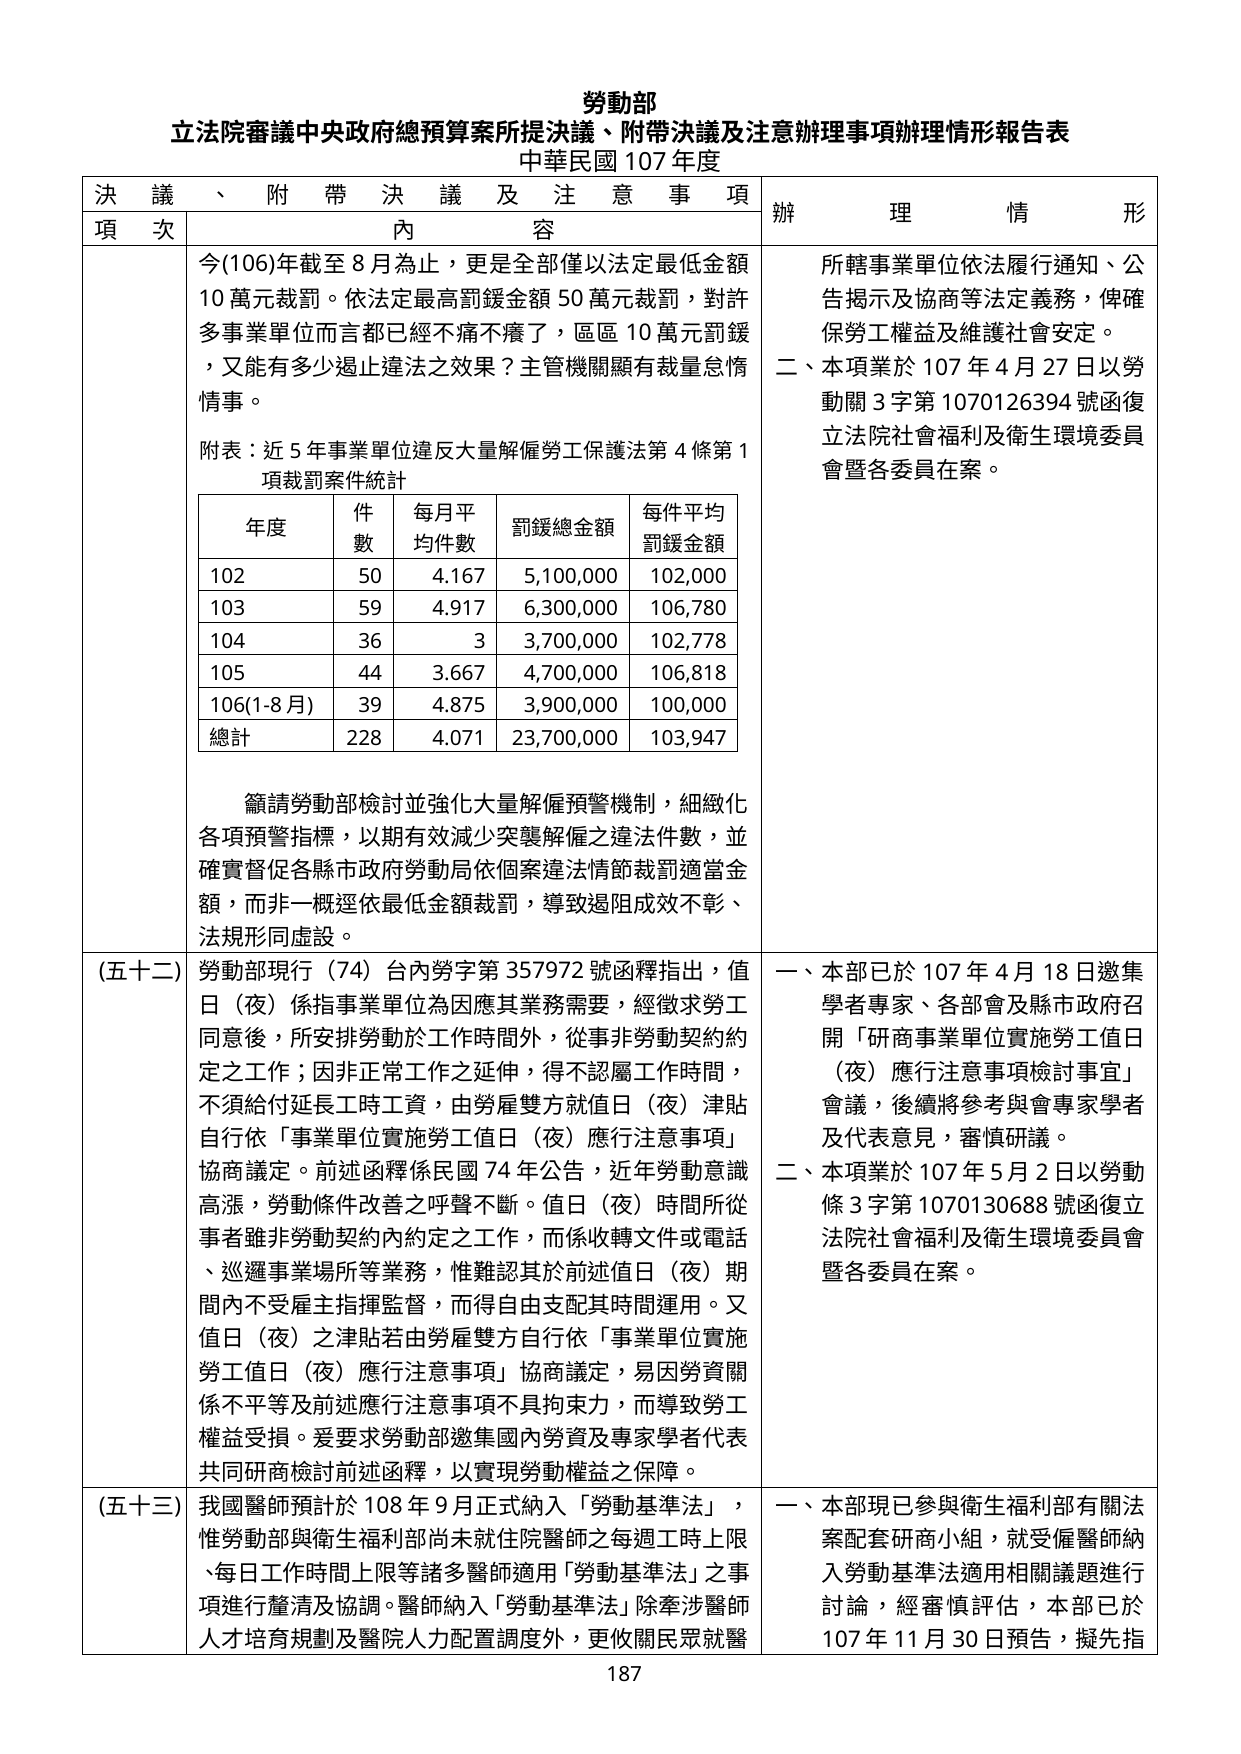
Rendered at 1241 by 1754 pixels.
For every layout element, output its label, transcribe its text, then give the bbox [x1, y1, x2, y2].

table_cell 103,947 [630, 720, 737, 751]
table_cell 勞動部現行（74）台內勞字第357972號函釋指出，值日（夜）係指事業單位為因應其業務需要，經徵求勞工同意後，所安排勞動於工作時間外，從事非勞動契約約定之工作；因非正常工作之延伸，得不認屬工作時間，不須給付延長工時工資，由勞雇雙方就值日（夜）津貼自行依「事業單位實施勞工值日（夜）應行注意事項」協商議定。前述函釋係民國74年公告，近年勞動意識高漲，勞動條件改善之呼聲不斷。值日（夜）時間所從事者雖非勞動契約內約定之工作，而係收轉文件或電話、巡邏事業場所等業務，惟難認其於前述值日（夜）期間內不受雇主指揮監督，而得自由支配其時間運用。又值日（夜）之津貼若由勞雇雙方自行依「事業單位實施勞工值日（夜）應行注意事項」協商議定，易因勞資關係不平等及前述應行注意事項不具拘束力，而導致勞工權益受損。爰要求勞動部邀集國內勞資及專家學者代表共同研商檢討前述函釋，以實現勞動權益之保障。 [187, 953, 761, 1487]
table_cell 4.917 [394, 591, 496, 622]
table_cell 今(106)年截至8月為止，更是全部僅以法定最低金額10萬元裁罰。依法定最高罰鍰金額50萬元裁罰，對許多事業單位而言都已經不痛不癢了，區區10萬元罰鍰，又能有多少遏止違法之效果？主管機關顯有裁量怠惰情事。 附表：近5年事業單位違反大量解僱勞工保護法第4條第1項裁罰案件統計 籲請勞動部檢討並強化大量解僱預警機制，細緻化各項預警指標，以期有效減少突襲解僱之違法件數，並確實督促各縣市政府勞動局依個案違法情節裁罰適當金額，而非一概逕依最低金額裁罰，導致遏阻成效不彰、法規形同虛設。 [187, 246, 761, 952]
table_cell 36 [334, 623, 393, 654]
table_cell (五十三) [83, 1488, 186, 1654]
table_cell 4.875 [394, 688, 496, 719]
table_cell 23,700,000 [497, 720, 629, 751]
table_cell 本部已於107年4月18日邀集學者專家、各部會及縣市政府召開「研商事業單位實施勞工值日（夜）應行注意事項檢討事宜」會議，後續將參考與會專家學者及代表意見，審慎研議。 本項業於107年5月2日以勞動條3字第1070130688號函復立法院社會福利及衛生環境委員會暨各委員在案。 [762, 953, 1157, 1487]
table_header 年度 [199, 495, 333, 557]
table_cell 4.071 [394, 720, 496, 751]
table_header 決議、附帶決議及注意事項 [83, 177, 761, 211]
table_cell 所轄事業單位依法履行通知、公告揭示及協商等法定義務，俾確保勞工權益及維護社會安定。 本項業於107年4月27日以勞動關3字第1070126394號函復立法院社會福利及衛生環境委員會暨各委員在案。 [762, 246, 1157, 952]
table_cell 3 [394, 623, 496, 654]
table_cell 100,000 [630, 688, 737, 719]
table_cell 本部現已參與衛生福利部有關法案配套研商小組，就受僱醫師納入勞動基準法適用相關議題進行討論，經審慎評估，本部已於107年11月30日預告，擬先指 [762, 1488, 1157, 1654]
table_cell (五十二) [83, 953, 186, 1487]
table_cell 3,900,000 [497, 688, 629, 719]
table_header 罰鍰總金額 [497, 495, 629, 557]
table_cell 104 [199, 623, 333, 654]
table_cell 39 [334, 688, 393, 719]
table_cell 59 [334, 591, 393, 622]
table_cell 106(1-8月) [199, 688, 333, 719]
table_header 件數 [334, 495, 393, 557]
table_cell 102,778 [630, 623, 737, 654]
table_cell 106,818 [630, 655, 737, 687]
table_cell 105 [199, 655, 333, 687]
table_cell 4,700,000 [497, 655, 629, 687]
table_header 每件平均罰鍰金額 [630, 495, 737, 557]
table_cell 44 [334, 655, 393, 687]
table_cell 總計 [199, 720, 333, 751]
table_cell 228 [334, 720, 393, 751]
table_cell [83, 246, 186, 952]
table_cell 102,000 [630, 559, 737, 590]
table_cell 4.167 [394, 559, 496, 590]
table_cell 6,300,000 [497, 591, 629, 622]
table_cell 3,700,000 [497, 623, 629, 654]
table_cell 106,780 [630, 591, 737, 622]
table_cell 50 [334, 559, 393, 590]
table_cell 3.667 [394, 655, 496, 687]
table_cell 我國醫師預計於108年9月正式納入「勞動基準法」，惟勞動部與衛生福利部尚未就住院醫師之每週工時上限、每日工作時間上限等諸多醫師適用「勞動基準法」之事項進行釐清及協調。醫師納入「勞動基準法」除牽涉醫師人才培育規劃及醫院人力配置調度外，更攸關民眾就醫 [187, 1488, 761, 1654]
table_cell 103 [199, 591, 333, 622]
table_cell 內 容 [187, 212, 761, 245]
table_cell 102 [199, 559, 333, 590]
table_cell 項次 [83, 212, 186, 245]
table_cell 5,100,000 [497, 559, 629, 590]
table_header 每月平均件數 [394, 495, 496, 557]
table_header 辦理情形 [762, 177, 1157, 245]
